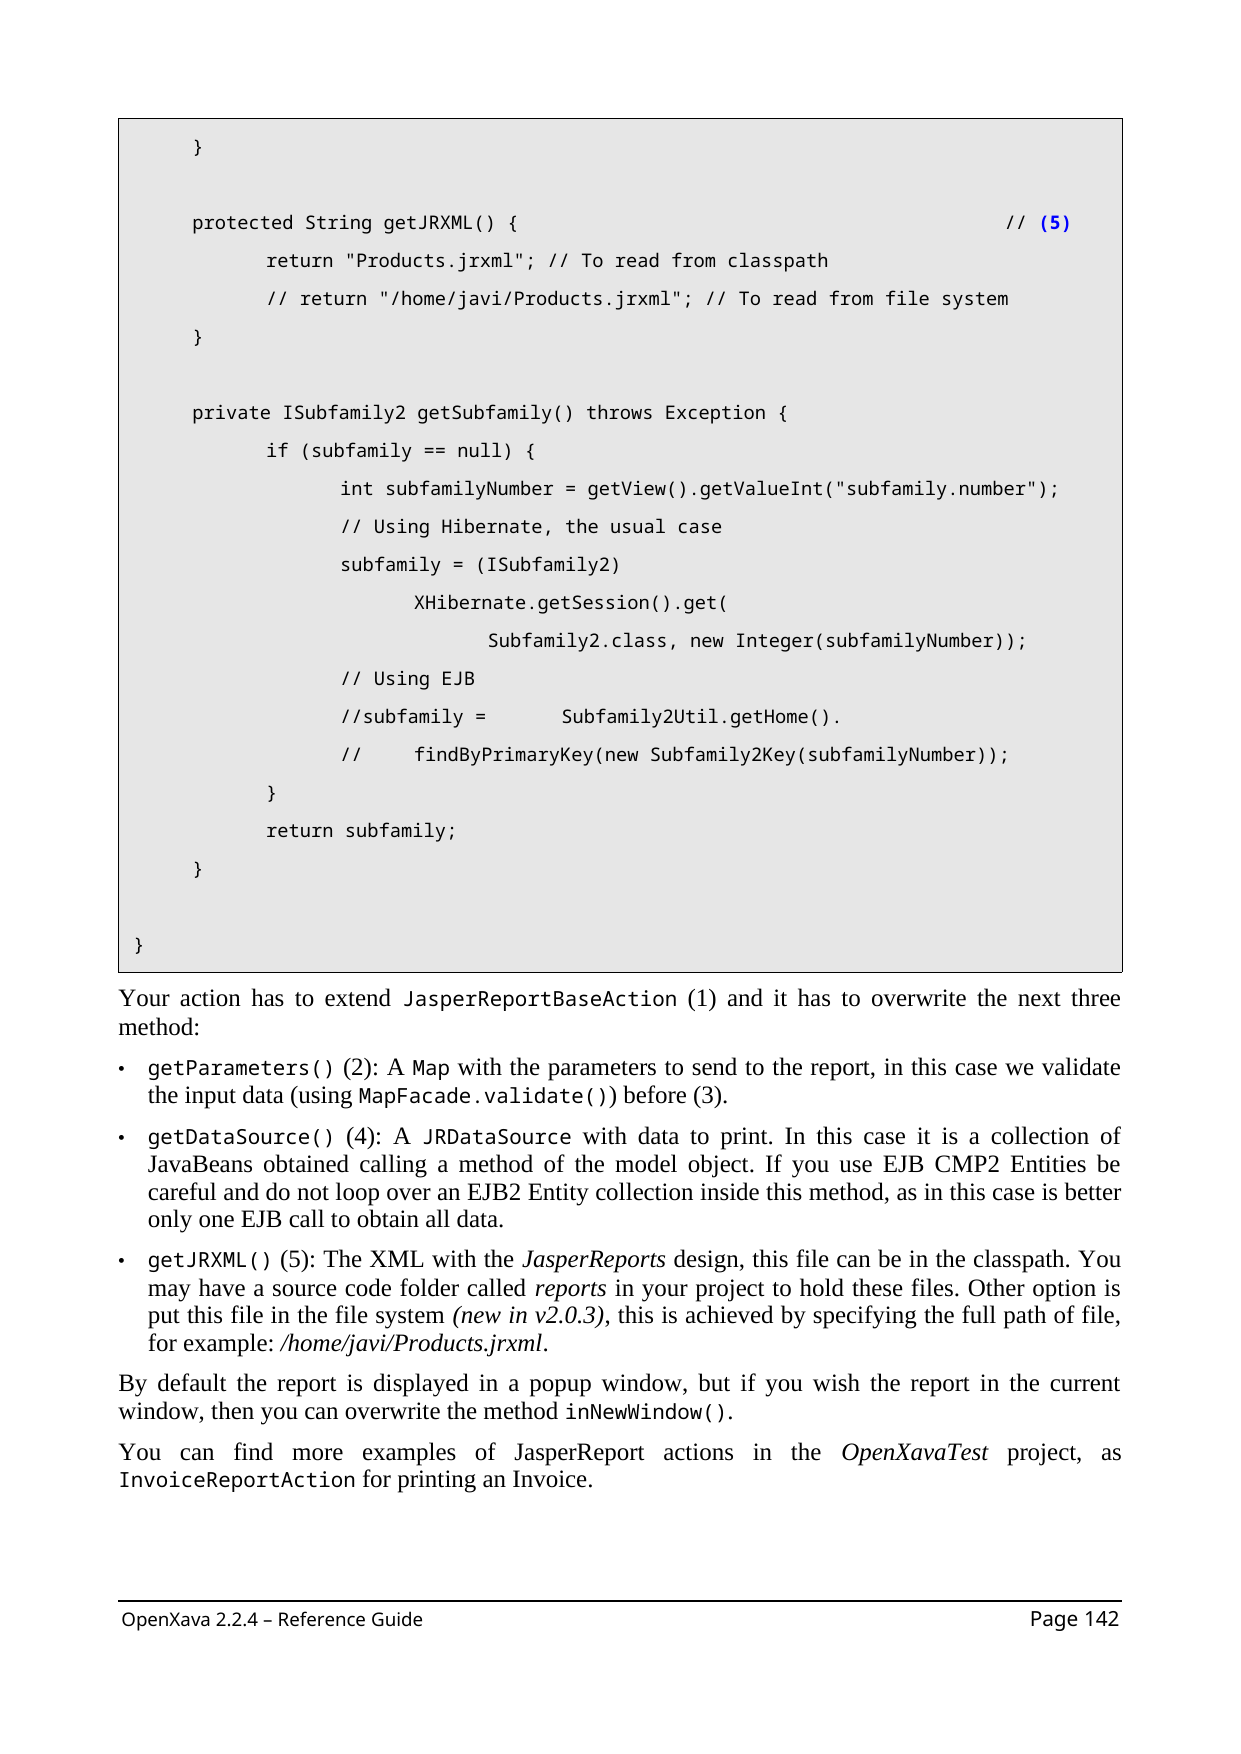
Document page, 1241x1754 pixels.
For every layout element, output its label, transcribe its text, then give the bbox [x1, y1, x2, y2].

text } [119, 119, 1122, 156]
text // Using Hibernate, the usual case [119, 498, 1122, 536]
text if (subfamily == null) { [119, 422, 1122, 460]
list getJRXML() (5): The XML with the JasperReports design, this file can be in the classpath. You may have a source code folder called reports in your project to hold these files. Other option is put this file in the file system (new in v2.0.3), this is achieved by specifying the full path of file, for example: /home/javi/Products.jrxml. [118, 1246, 1122, 1357]
text private ISubfamily2 getSubfamily() throws Exception { [119, 384, 1122, 422]
text protected String getJRXML() { // (5) [119, 194, 1122, 232]
list getDataSource() (4): A JRDataSource with data to print. In this case it is a collection of JavaBeans obtained calling a method of the model object. If you use EJB CMP2 Entities be careful and do not loop over an EJB2 Entity collection inside this method, as in this case is better only one EJB call to obtain all data. [118, 1122, 1122, 1233]
text // findByPrimaryKey(new Subfamily2Key(subfamilyNumber)); [119, 726, 1122, 764]
text return "Products.jrxml"; // To read from classpath [119, 232, 1122, 270]
text Your action has to extend JasperReportBaseAction (1) and it has to overwrite the next three method: [118, 984, 1122, 1040]
text } [119, 841, 1122, 878]
text // Using EJB [119, 650, 1122, 688]
list getParameters() (2): A Map with the parameters to send to the report, in this case we validate the input data (using MapFacade.validate()) before (3). [118, 1053, 1122, 1109]
text } [119, 308, 1122, 346]
text int subfamilyNumber = getView().getValueInt("subfamily.number"); [119, 460, 1122, 498]
text XHibernate.getSession().get( [119, 574, 1122, 612]
text You can find more examples of JasperReport actions in the OpenXavaTest project, as InvoiceReportAction for printing an Invoice. [118, 1438, 1122, 1494]
text Subfamily2.class, new Integer(subfamilyNumber)); [119, 612, 1122, 650]
text subfamily = (ISubfamily2) [119, 536, 1122, 574]
text By default the report is displayed in a popup window, but if you wish the report in the current window, then you can overwrite the method inNewWindow(). [118, 1369, 1122, 1425]
text // return "/home/javi/Products.jrxml"; // To read from file system [119, 270, 1122, 308]
text } [119, 764, 1122, 802]
text return subfamily; [119, 802, 1122, 841]
text //subfamily = Subfamily2Util.getHome(). [119, 688, 1122, 726]
text } [119, 917, 1122, 972]
